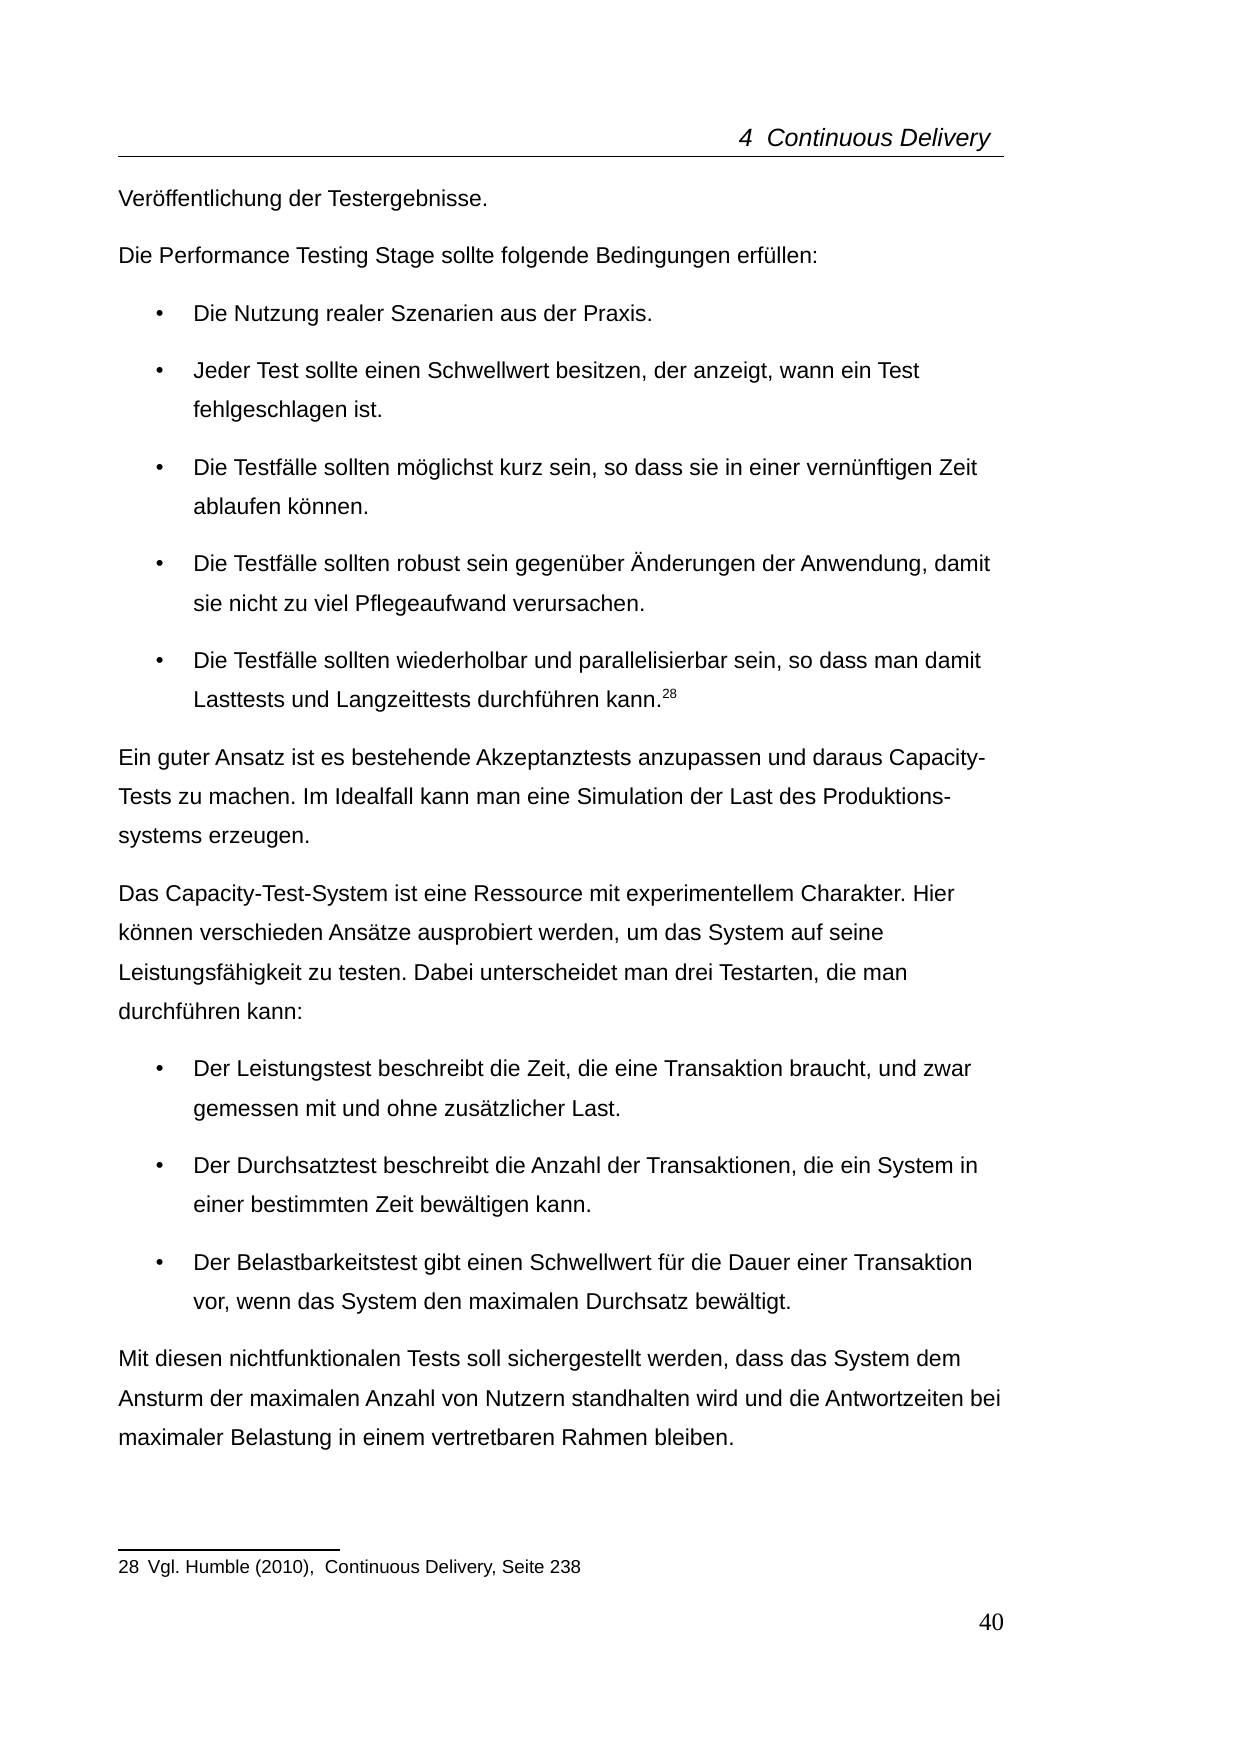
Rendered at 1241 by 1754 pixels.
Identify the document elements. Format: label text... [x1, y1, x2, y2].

text Die Performance Testing Stage sollte folgende Bedingungen erfüllen: [118, 242, 1004, 269]
text Veröffentlichung der Testergebnisse. [118, 185, 1004, 212]
list Die Testfälle sollten wiederholbar und parallelisierbar sein, so dass man damit Lasttests und Langzeittests durchführen kann. [156, 647, 1004, 713]
list Der Leistungstest beschreibt die Zeit, die eine Transaktion braucht, und zwar gemessen mit und ohne zusätzlicher Last. [156, 1055, 1004, 1121]
text Ein guter Ansatz ist es bestehende Akzeptanztests anzupassen und daraus Capacity-Tests zu machen. Im Idealfall kann man eine Simulation der Last des Produktions-systems erzeugen. [118, 743, 1004, 849]
list Die Testfälle sollten robust sein gegenüber Änderungen der Anwendung, damit sie nicht zu viel Pflegeaufwand verursachen. [156, 550, 1004, 616]
list Der Belastbarkeitstest gibt einen Schwellwert für die Dauer einer Transaktion vor, wenn das System den maximalen Durchsatz bewältigt. [156, 1248, 1004, 1314]
list Jeder Test sollte einen Schwellwert besitzen, der anzeigt, wann ein Test fehlgeschlagen ist. [156, 357, 1004, 423]
list Der Durchsatztest beschreibt die Anzahl der Transaktionen, die ein System in einer bestimmten Zeit bewältigen kann. [156, 1152, 1004, 1218]
list Vgl. Humble (2010), Continuous Delivery, Seite 238 [118, 1556, 1004, 1578]
list Die Testfälle sollten möglichst kurz sein, so dass sie in einer vernünftigen Zeit ablaufen können. [156, 453, 1004, 519]
list Die Nutzung realer Szenarien aus der Praxis. [156, 299, 1004, 326]
text Das Capacity-Test-System ist eine Ressource mit experimentellem Charakter. Hier können verschieden Ansätze ausprobiert werden, um das System auf seine Leistungsfähigkeit zu testen. Dabei unterscheidet man drei Testarten, die man durchführen kann: [118, 879, 1004, 1024]
text Mit diesen nichtfunktionalen Tests soll sichergestellt werden, dass das System dem Ansturm der maximalen Anzahl von Nutzern standhalten wird und die Antwortzeiten bei maximaler Belastung in einem vertretbaren Rahmen bleiben. [118, 1345, 1004, 1451]
